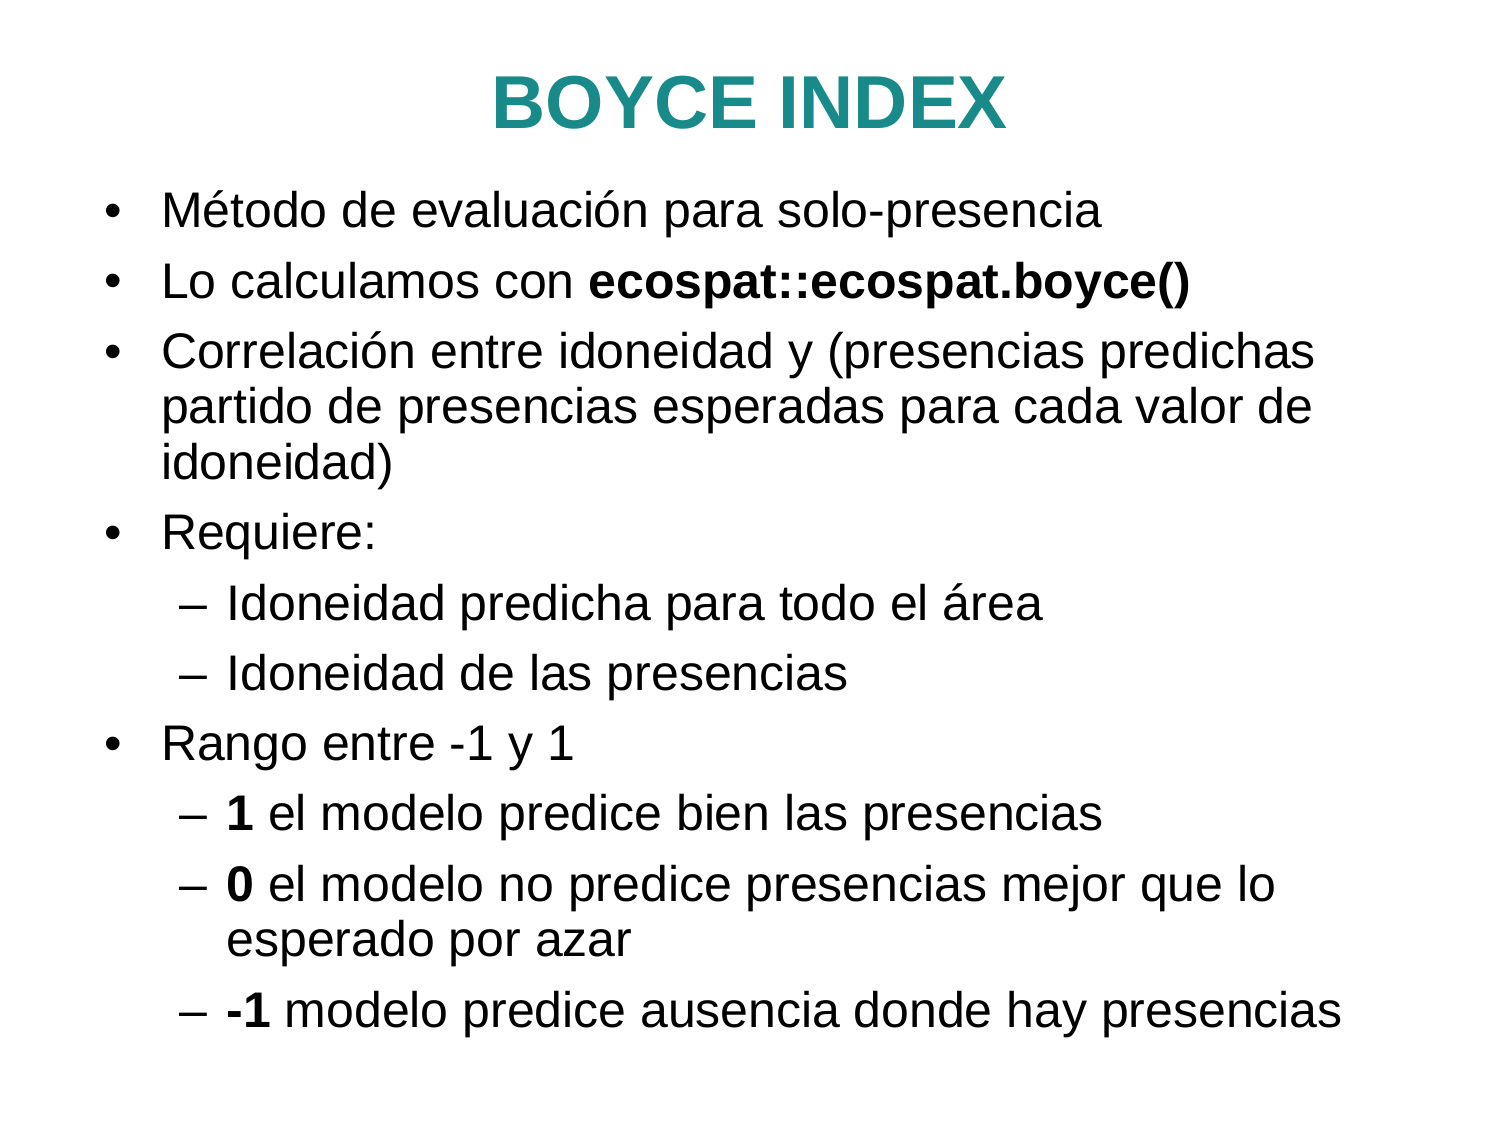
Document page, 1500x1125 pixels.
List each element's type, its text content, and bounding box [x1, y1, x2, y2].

list Método de evaluación para solo-presencia Lo calculamos con ecospat::ecospat.boyce() Correlación entre idoneidad y (presencias predichas partido de presencias esperadas para cada valor de idoneidad) Requiere: Idoneidad predicha para todo el área Idoneidad de las presencias Rango entre -1 y 1 1 el modelo predice bien las presencias 0 el modelo no predice presencias mejor que lo esperado por azar -1 modelo predice ausencia donde hay presencias [90, 175, 1441, 1066]
title BOYCE INDEX [112, 29, 1388, 175]
